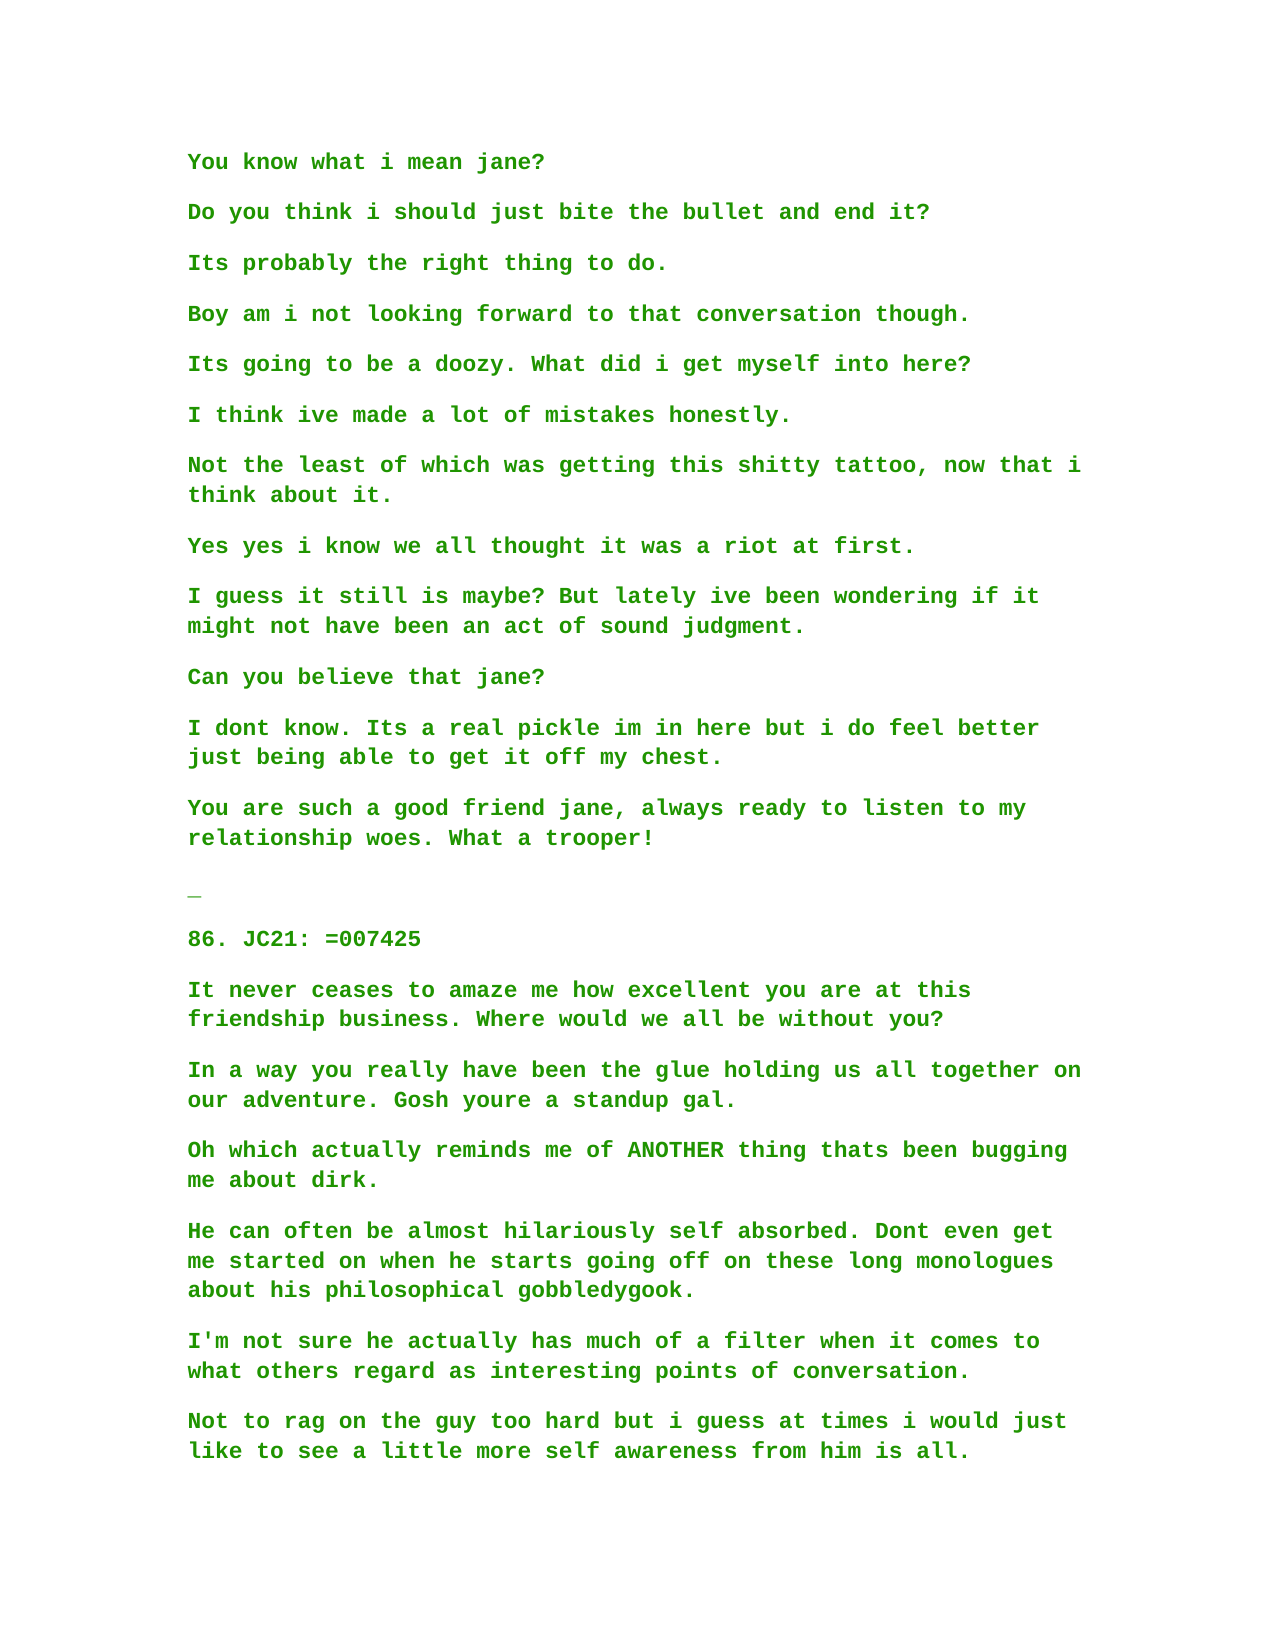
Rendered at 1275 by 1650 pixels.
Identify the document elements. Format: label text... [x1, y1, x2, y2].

text _ [187, 877, 1087, 903]
text I dont know. Its a real pickle im in here but i do feel better just being able to get it off my chest. [187, 716, 1087, 772]
text I'm not sure he actually has much of a filter when it comes to what others regard as interesting points of conversation. [187, 1329, 1087, 1385]
text Boy am i not looking forward to that conversation though. [187, 302, 1087, 328]
text You know what i mean jane? [187, 150, 1087, 176]
text Do you think i should just bite the bullet and end it? [187, 201, 1087, 227]
text Its going to be a doozy. What did i get myself into here? [187, 352, 1087, 378]
text He can often be almost hilariously self absorbed. Dont even get me started on when he starts going off on these long monologues about his philosophical gobbledygook. [187, 1219, 1087, 1305]
text You are such a good friend jane, always ready to listen to my relationship woes. What a trooper! [187, 796, 1087, 852]
text Its probably the right thing to do. [187, 251, 1087, 277]
text 86. JC21: =007425 [187, 927, 1087, 953]
text In a way you really have been the glue holding us all together on our adventure. Gosh youre a standup gal. [187, 1058, 1087, 1114]
text It never ceases to amaze me how excellent you are at this friendship business. Where would we all be without you? [187, 978, 1087, 1034]
text Can you believe that jane? [187, 665, 1087, 691]
text I think ive made a lot of mistakes honestly. [187, 403, 1087, 429]
text I guess it still is maybe? But lately ive been wondering if it might not have been an act of sound judgment. [187, 585, 1087, 641]
text Not the least of which was getting this shitty tattoo, now that i think about it. [187, 454, 1087, 509]
text Oh which actually reminds me of ANOTHER thing thats been bugging me about dirk. [187, 1139, 1087, 1194]
text Yes yes i know we all thought it was a riot at first. [187, 534, 1087, 560]
text Not to rag on the guy too hard but i guess at times i would just like to see a little more self awareness from him is all. [187, 1410, 1087, 1466]
